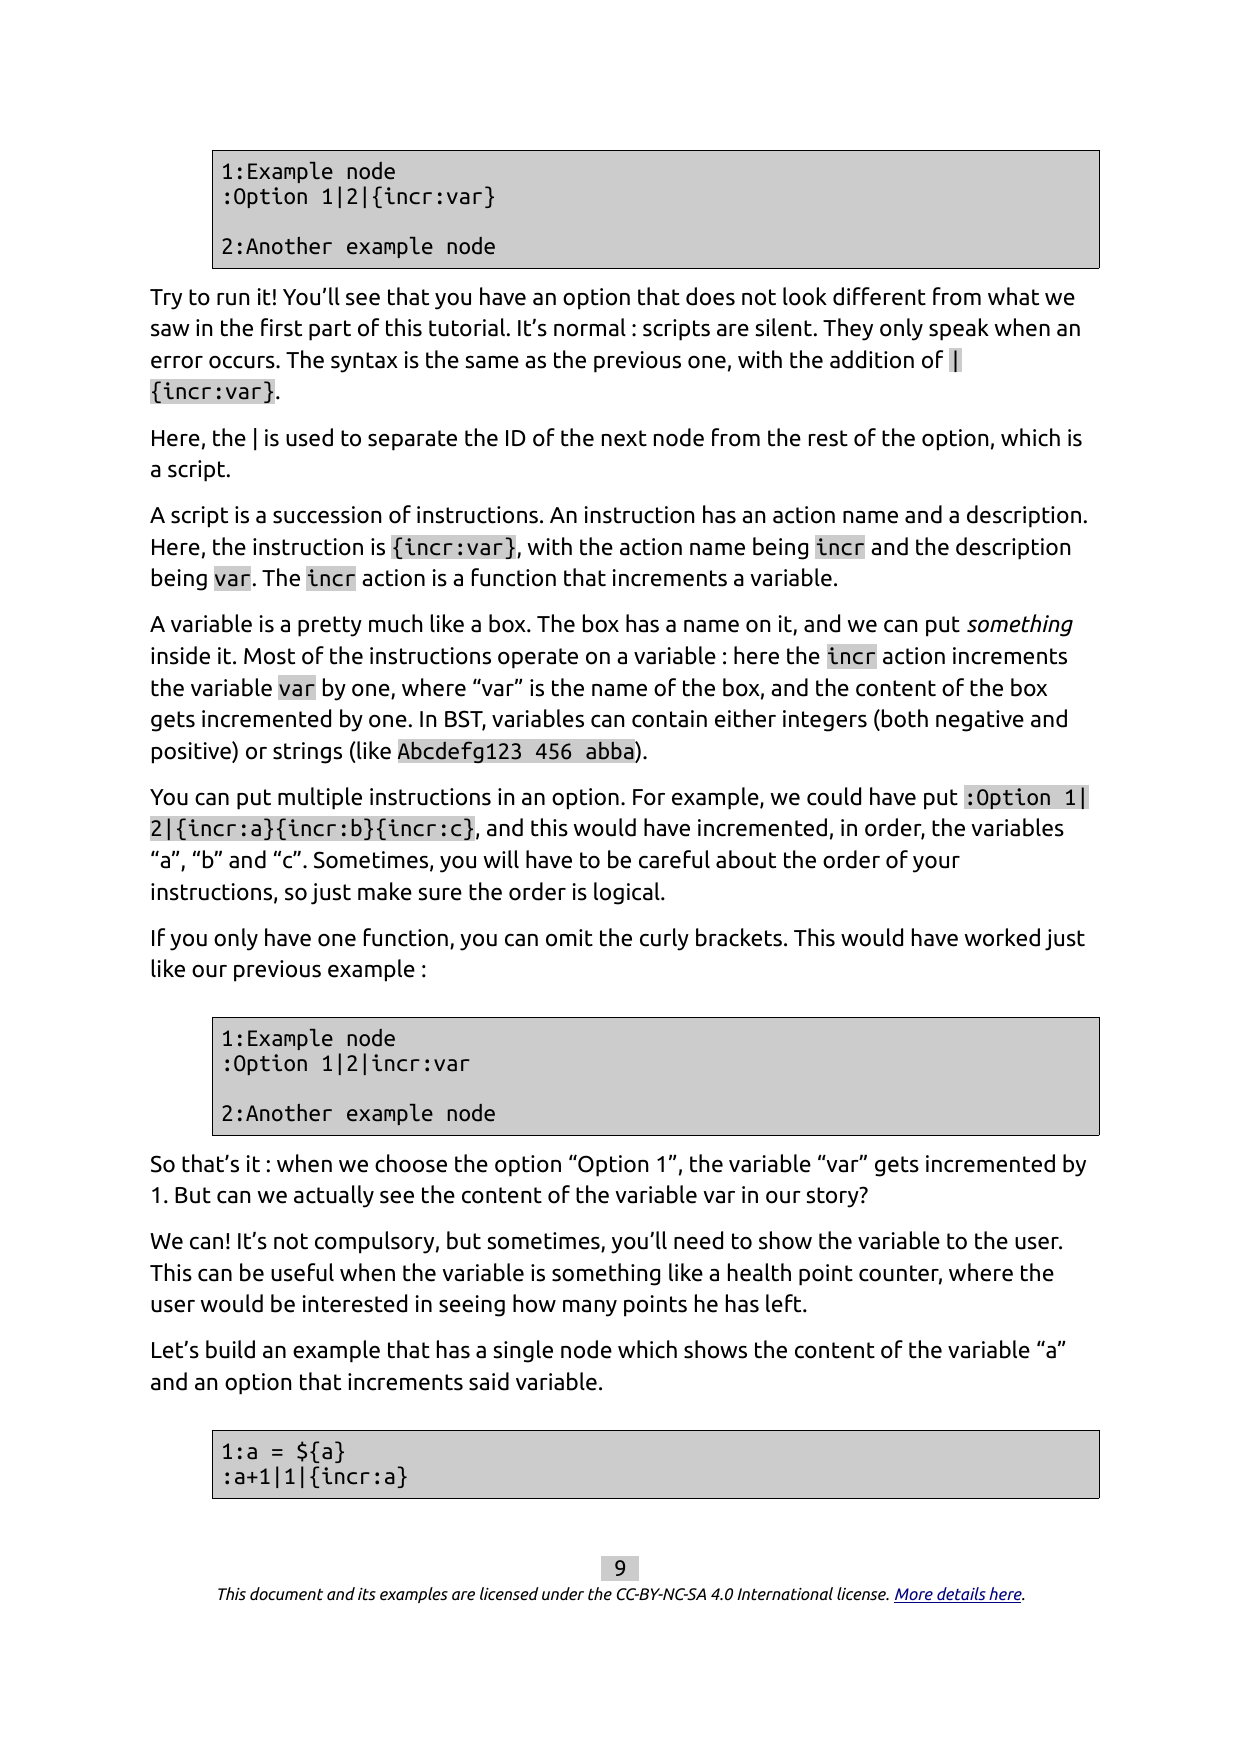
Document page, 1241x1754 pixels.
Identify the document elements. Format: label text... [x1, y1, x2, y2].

text :a+1|1|{incr:a} [213, 1455, 1099, 1498]
text So that’s it : when we choose the option “Option 1”, the variable “var” gets incremented by 1. But can we actually see the content of the variable var in our story? [150, 1150, 1090, 1208]
text Here, the | is used to separate the ID of the next node from the rest of the option, which is a script. [150, 424, 1090, 482]
text If you only have one function, you can omit the curly brackets. This would have worked just like our previous example : [150, 924, 1090, 982]
text 1:a = ${a} [213, 1431, 1099, 1455]
text Try to run it! You’ll see that you have an option that does not look different from what we saw in the first part of this tutorial. It’s normal : scripts are silent. They only speak when an error occurs. The syntax is the same as the previous one, with the addition of |{incr:var}. [150, 283, 1090, 404]
text :Option 1|2|{incr:var} [213, 175, 1099, 200]
text :Option 1|2|incr:var [213, 1042, 1099, 1067]
text A variable is a pretty much like a box. The box has a name on it, and we can put something inside it. Most of the instructions operate on a variable : here the incr action increments the variable var by one, where “var” is the name of the box, and the content of the box gets incremented by one. In BST, variables can contain either integers (both negative and positive) or strings (like Abcdefg123 456 abba). [150, 611, 1090, 763]
text Let’s build an example that has a single node which shows the content of the variable “a” and an option that increments said variable. [150, 1337, 1090, 1395]
text You can put multiple instructions in an option. For example, we could have put :Option 1|2|{incr:a}{incr:b}{incr:c}, and this would have incremented, in order, the variables “a”, “b” and “c”. Sometimes, you will have to be careful about the order of your instructions, so just make sure the order is logical. [150, 783, 1090, 904]
text 1:Example node [213, 1018, 1099, 1042]
text 1:Example node [213, 151, 1099, 175]
text A script is a succession of instructions. An instruction has an action name and a description. Here, the instruction is {incr:var}, with the action name being incr and the description being var. The incr action is a function that increments a variable. [150, 502, 1090, 591]
text We can! It’s not compulsory, but sometimes, you’ll need to show the variable to the user. This can be useful when the variable is something like a health point counter, where the user would be interested in seeing how many points he has left. [150, 1228, 1090, 1317]
text 2:Another example node [213, 225, 1099, 268]
text 2:Another example node [213, 1092, 1099, 1135]
